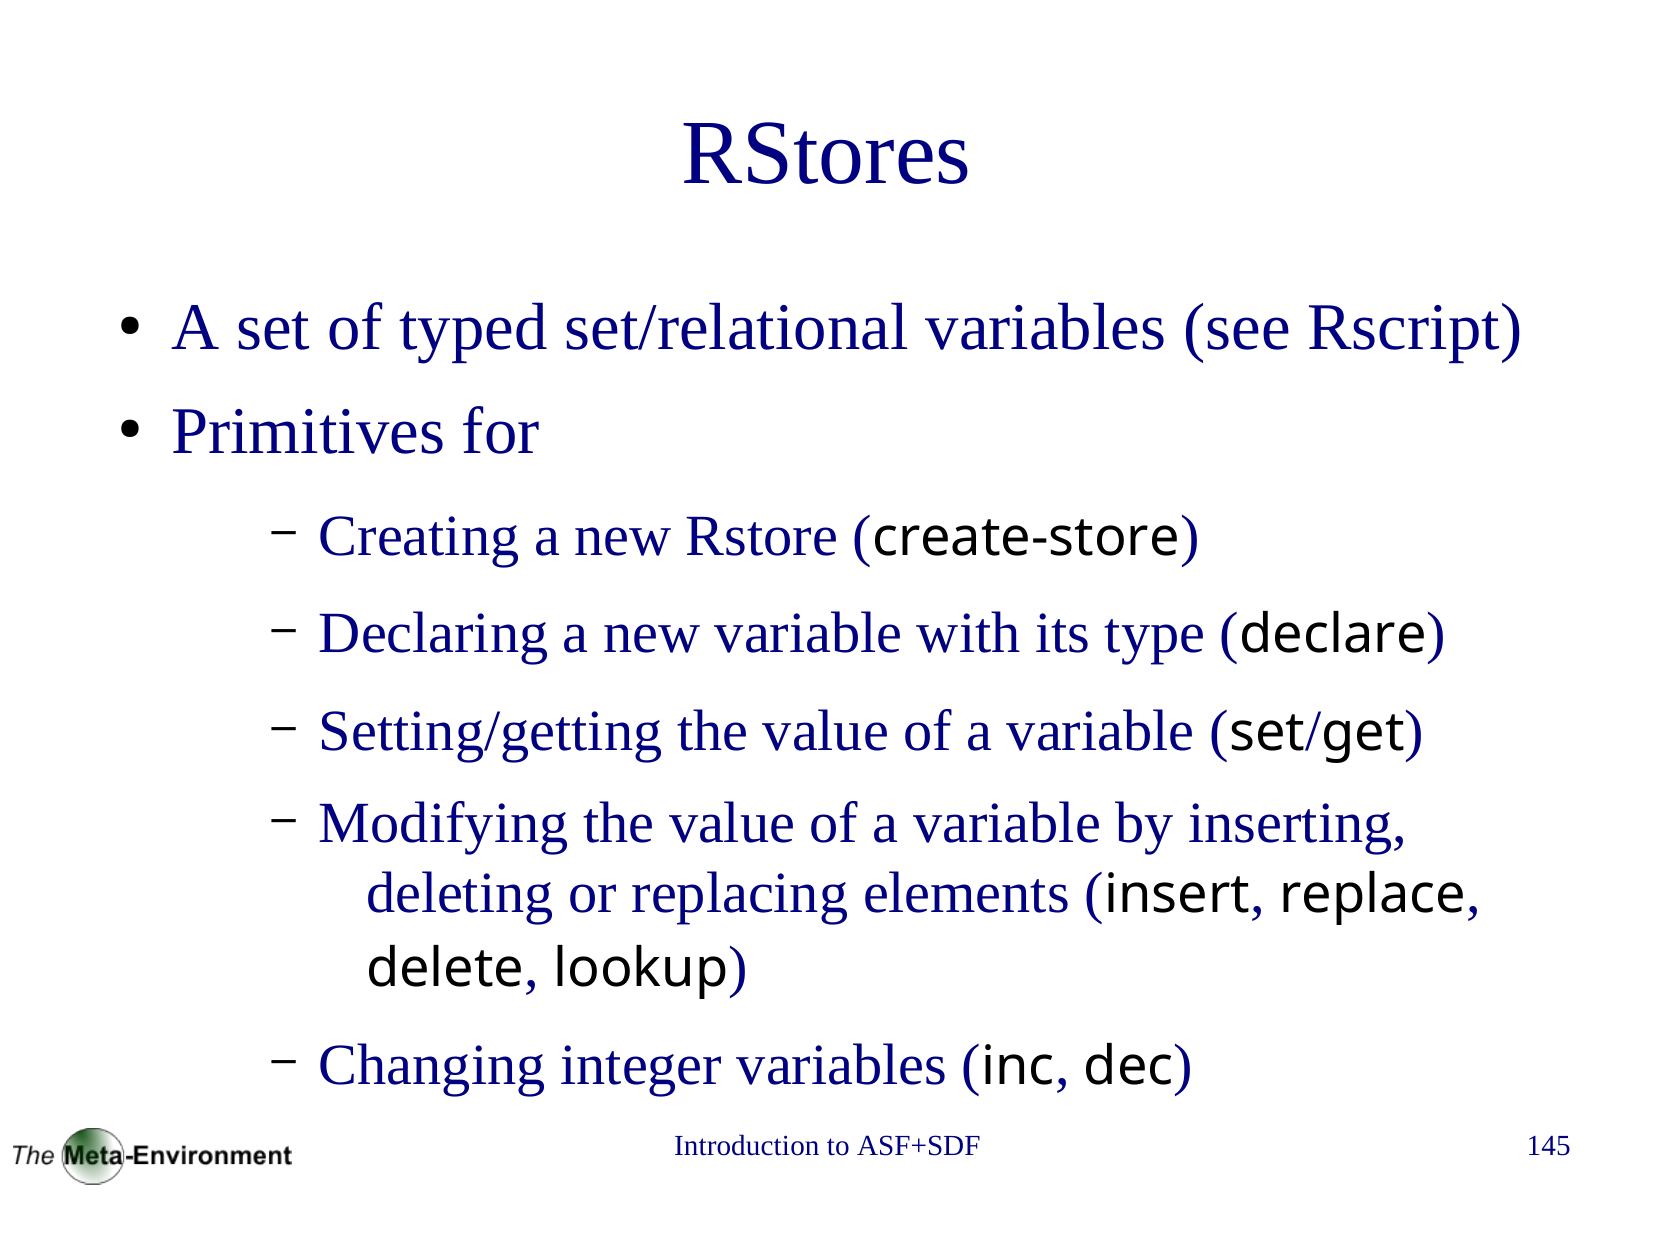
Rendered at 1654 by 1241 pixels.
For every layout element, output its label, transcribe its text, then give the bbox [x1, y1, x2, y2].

list A set of typed set/relational variables (see Rscript) Primitives for Creating a new Rstore (create-store) Declaring a new variable with its type (declare) Setting/getting the value of a variable (set/get) Modifying the value of a variable by inserting, deleting or replacing elements (insert, replace, delete, lookup) Changing integer variables (inc, dec) [82, 290, 1571, 1109]
title RStores [82, 49, 1571, 257]
picture [13, 1128, 292, 1185]
